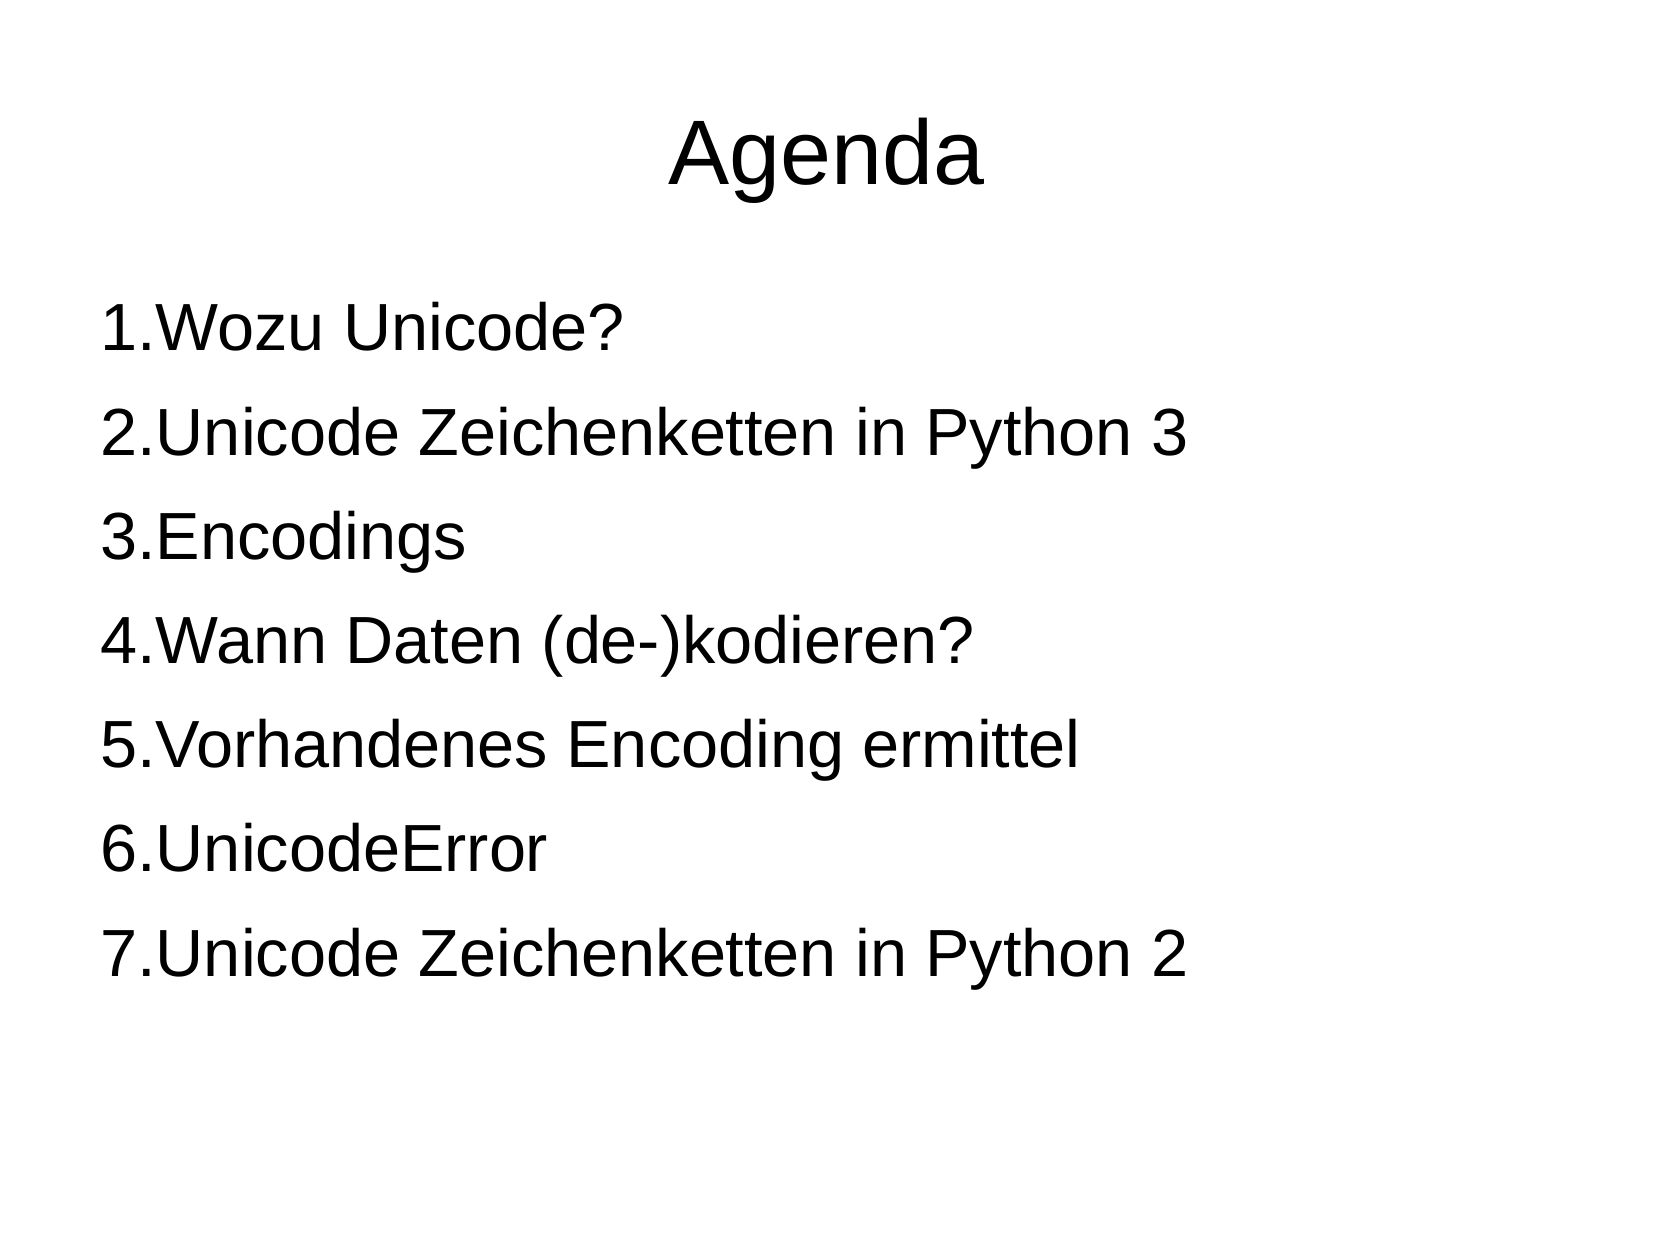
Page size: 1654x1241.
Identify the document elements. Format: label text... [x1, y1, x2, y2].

list Wozu Unicode? Unicode Zeichenketten in Python 3 Encodings Wann Daten (de-)kodieren? Vorhandenes Encoding ermittel UnicodeError Unicode Zeichenketten in Python 2 [82, 290, 1571, 1010]
title Agenda [82, 49, 1571, 257]
